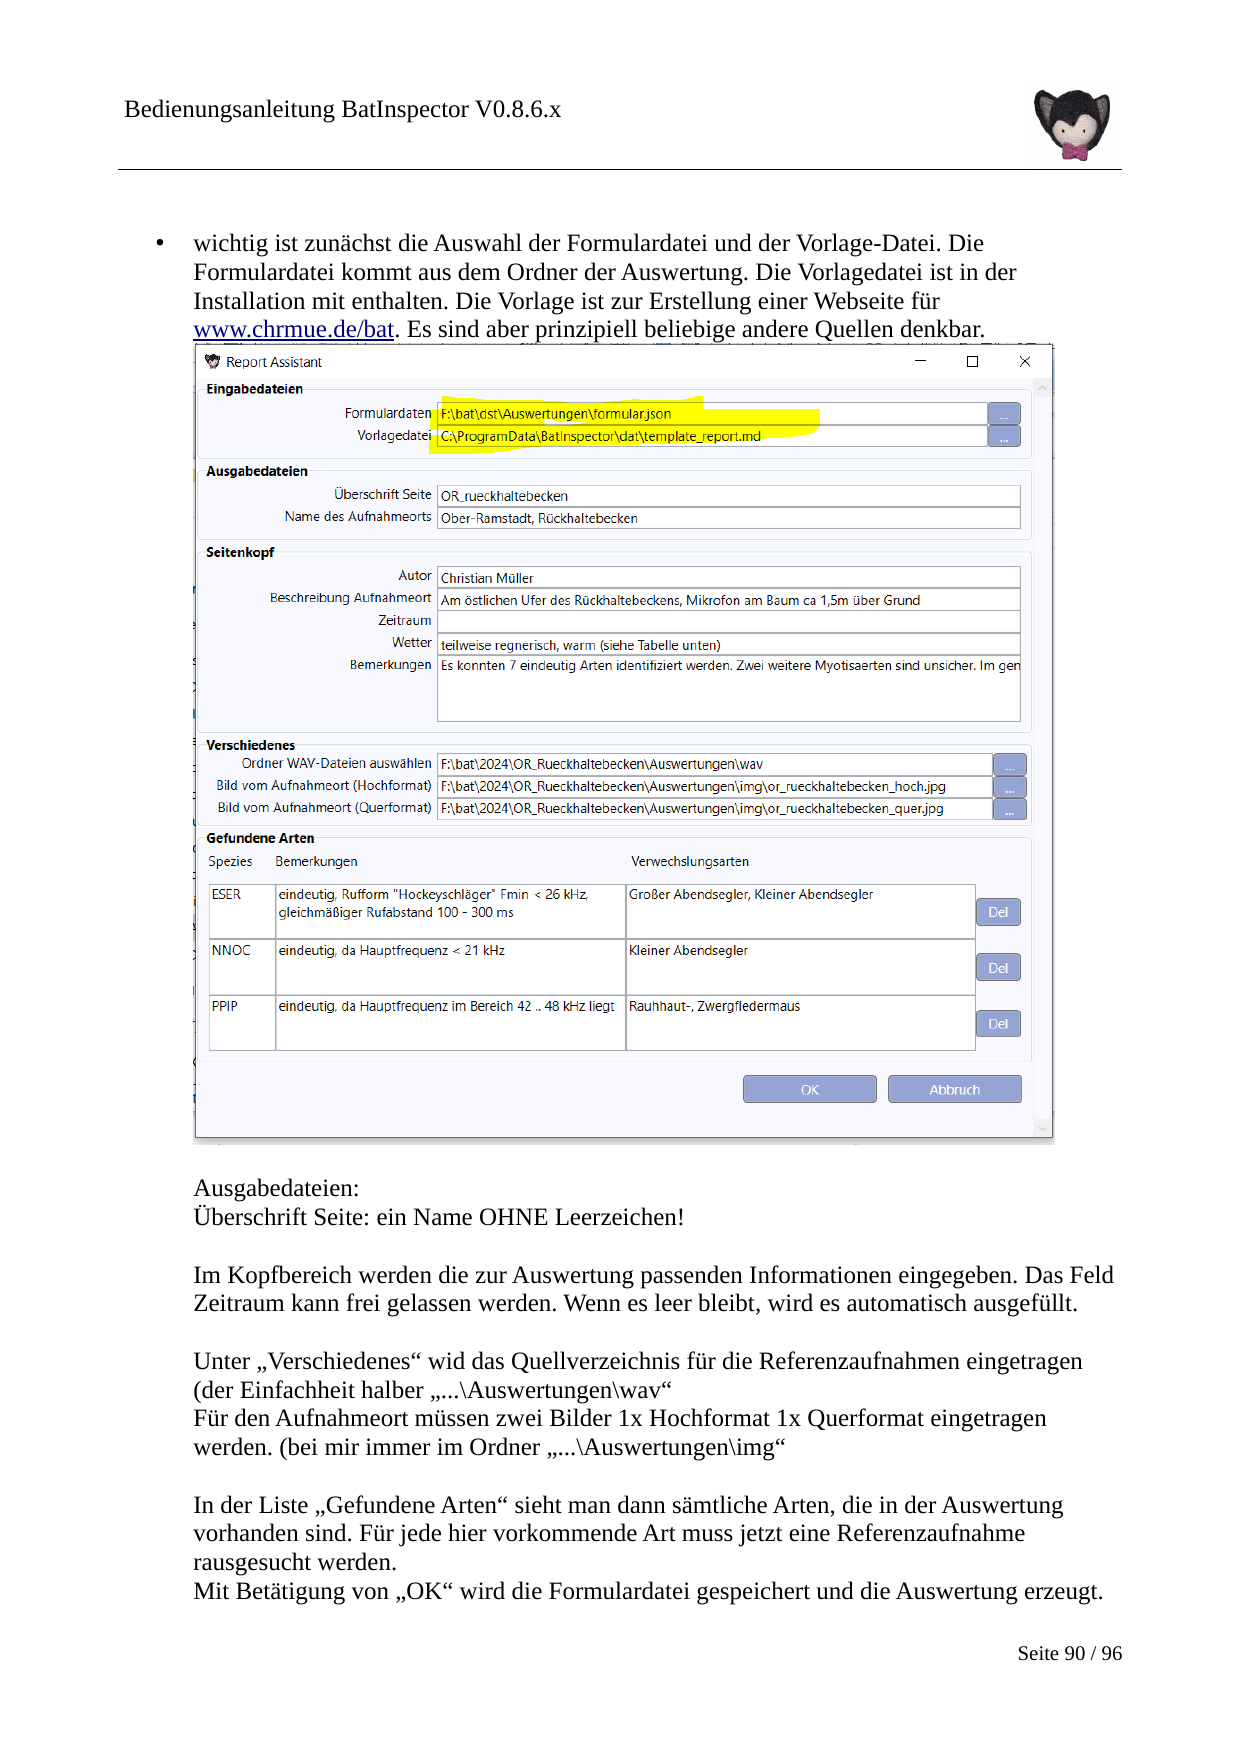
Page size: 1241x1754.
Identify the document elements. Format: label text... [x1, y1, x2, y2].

picture [193, 343, 1055, 1145]
list wichtig ist zunächst die Auswahl der Formulardatei und der Vorlage-Datei. Die Formulardatei kommt aus dem Ordner der Auswertung. Die Vorlagedatei ist in der Installation mit enthalten. Die Vorlage ist zur Erstellung einer Webseite für www.chrmue.de/bat. Es sind aber prinzipiell beliebige andere Quellen denkbar. Ausgabedateien: Überschrift Seite: ein Name OHNE Leerzeichen! Im Kopfbereich werden die zur Auswertung passenden Informationen eingegeben. Das Feld Zeitraum kann frei gelassen werden. Wenn es leer bleibt, wird es automatisch ausgefüllt. Unter „Verschiedenes“ wid das Quellverzeichnis für die Referenzaufnahmen eingetragen (der Einfachheit halber „...\Auswertungen\wav“ Für den Aufnahmeort müssen zwei Bilder 1x Hochformat 1x Querformat eingetragen werden. (bei mir immer im Ordner „...\Auswertungen\img“ In der Liste „Gefundene Arten“ sieht man dann sämtliche Arten, die in der Auswertung vorhanden sind. Für jede hier vorkommende Art muss jetzt eine Referenzaufnahme rausgesucht werden. Mit Betätigung von „OK“ wird die Formulardatei gespeichert und die Auswertung erzeugt. [156, 228, 1122, 1605]
picture [1030, 80, 1119, 169]
